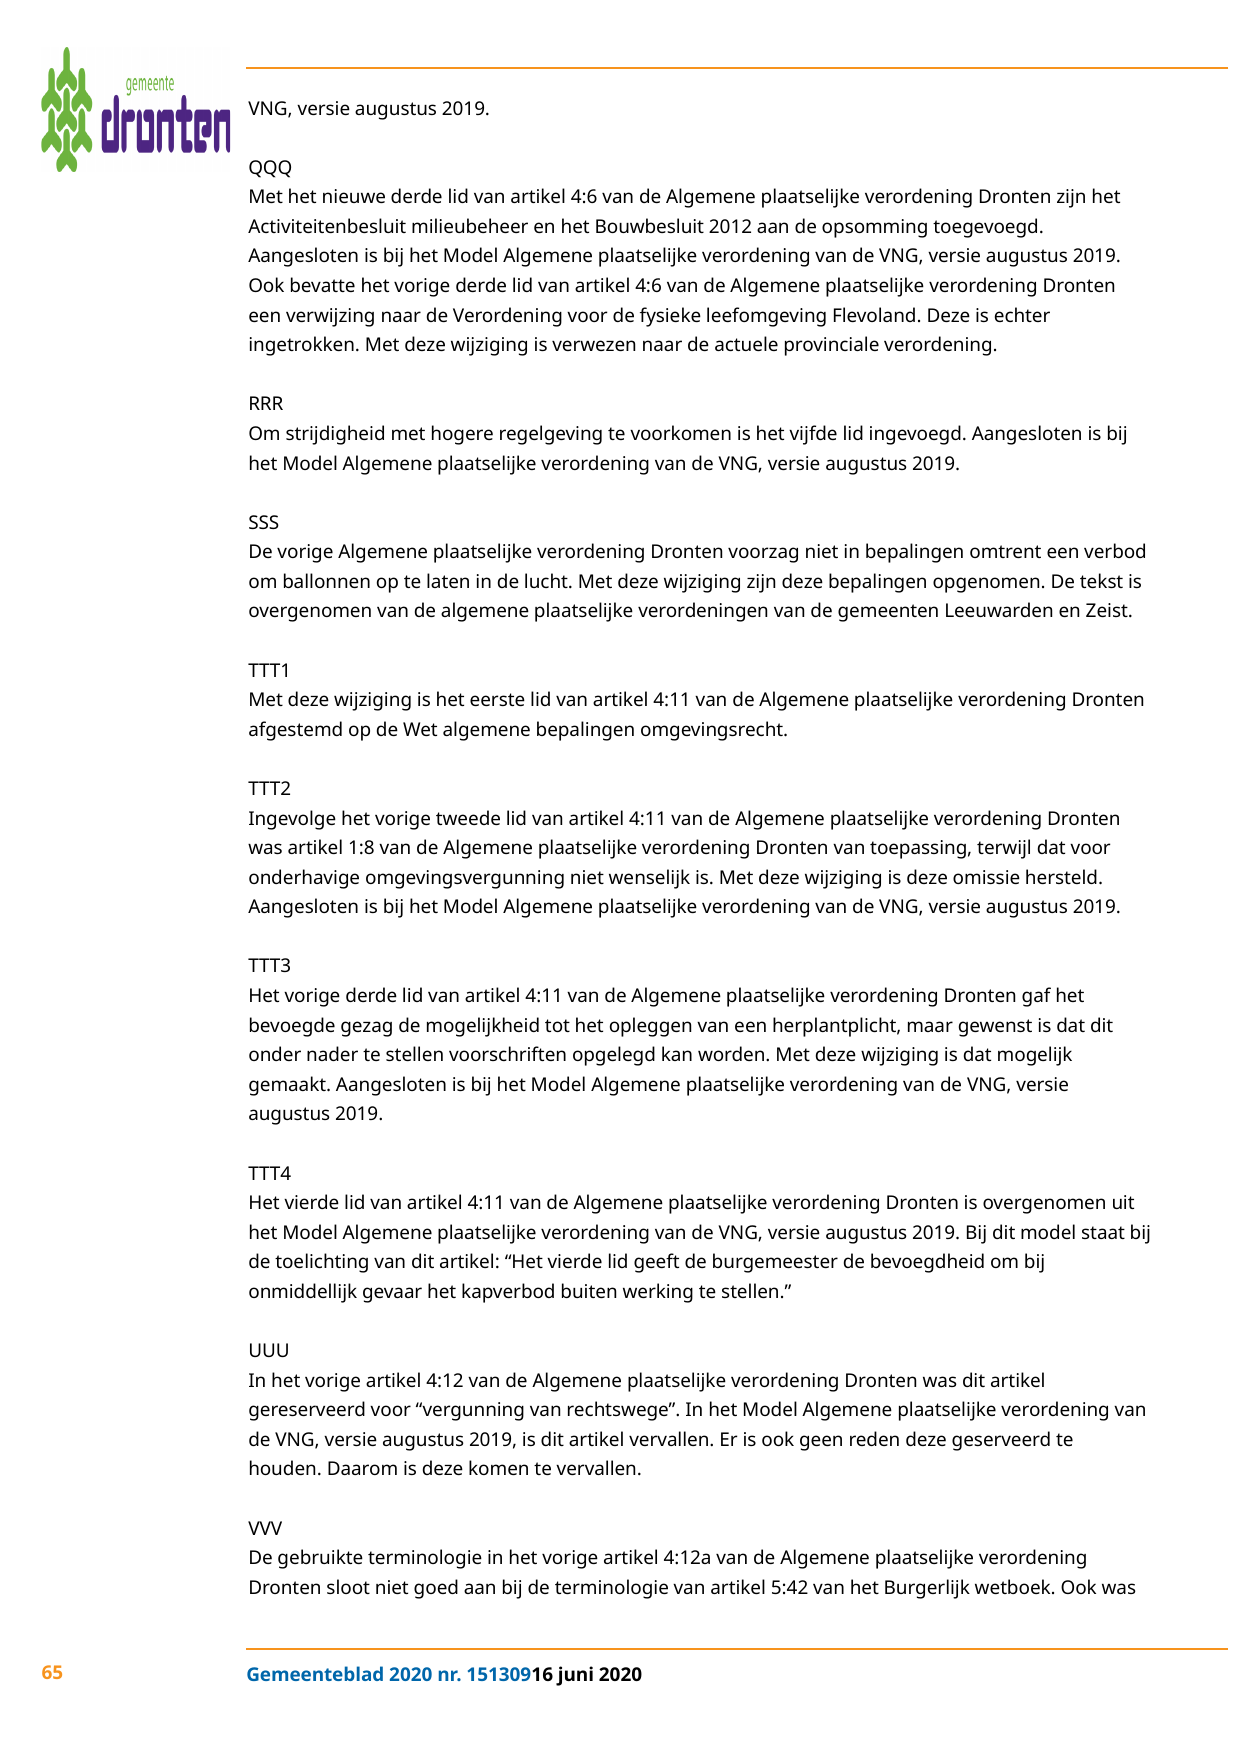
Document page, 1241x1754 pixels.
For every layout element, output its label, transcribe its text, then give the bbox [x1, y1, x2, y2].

text VNG, versie augustus 2019. [248, 95, 1152, 121]
text Het vierde lid van artikel 4:11 van de Algemene plaatselijke verordening Dronten is overgenomen uit het Model Algemene plaatselijke verordening van de VNG, versie augustus 2019. Bij dit model staat bij de toelichting van dit artikel: “Het vierde lid geeft de burgemeester de bevoegdheid om bij onmiddellijk gevaar het kapverbod buiten werking te stellen.” [248, 1189, 1152, 1304]
text Met het nieuwe derde lid van artikel 4:6 van de Algemene plaatselijke verordening Dronten zijn het Activiteitenbesluit milieubeheer en het Bouwbesluit 2012 aan de opsomming toegevoegd. Aangesloten is bij het Model Algemene plaatselijke verordening van de VNG, versie augustus 2019. Ook bevatte het vorige derde lid van artikel 4:6 van de Algemene plaatselijke verordening Dronten een verwijzing naar de Verordening voor de fysieke leefomgeving Flevoland. Deze is echter ingetrokken. Met deze wijziging is verwezen naar de actuele provinciale verordening. [248, 183, 1152, 357]
text Met deze wijziging is het eerste lid van artikel 4:11 van de Algemene plaatselijke verordening Dronten afgestemd op de Wet algemene bepalingen omgevingsrecht. [248, 686, 1152, 742]
text TTT3 [248, 953, 1152, 978]
text In het vorige artikel 4:12 van de Algemene plaatselijke verordening Dronten was dit artikel gereserveerd voor “vergunning van rechtswege”. In het Model Algemene plaatselijke verordening van de VNG, versie augustus 2019, is dit artikel vervallen. Er is ook geen reden deze geserveerd te houden. Daarom is deze komen te vervallen. [248, 1367, 1152, 1481]
text VVV [248, 1515, 1152, 1541]
text TTT2 [248, 775, 1152, 801]
text RRR [248, 391, 1152, 416]
text UUU [248, 1337, 1152, 1363]
text Om strijdigheid met hogere regelgeving te voorkomen is het vijfde lid ingevoegd. Aangesloten is bij het Model Algemene plaatselijke verordening van de VNG, versie augustus 2019. [248, 420, 1152, 476]
text De vorige Algemene plaatselijke verordening Dronten voorzag niet in bepalingen omtrent een verbod om ballonnen op te laten in de lucht. Met deze wijziging zijn deze bepalingen opgenomen. De tekst is overgenomen van de algemene plaatselijke verordeningen van de gemeenten Leeuwarden en Zeist. [248, 538, 1152, 623]
text TTT4 [248, 1160, 1152, 1186]
text Ingevolge het vorige tweede lid van artikel 4:11 van de Algemene plaatselijke verordening Dronten was artikel 1:8 van de Algemene plaatselijke verordening Dronten van toepassing, terwijl dat voor onderhavige omgevingsvergunning niet wenselijk is. Met deze wijziging is deze omissie hersteld. Aangesloten is bij het Model Algemene plaatselijke verordening van de VNG, versie augustus 2019. [248, 805, 1152, 919]
text SSS [248, 509, 1152, 535]
text TTT1 [248, 657, 1152, 683]
text Het vorige derde lid van artikel 4:11 van de Algemene plaatselijke verordening Dronten gaf het bevoegde gezag de mogelijkheid tot het opleggen van een herplantplicht, maar gewenst is dat dit onder nader te stellen voorschriften opgelegd kan worden. Met deze wijziging is dat mogelijk gemaakt. Aangesloten is bij het Model Algemene plaatselijke verordening van de VNG, versie augustus 2019. [248, 982, 1152, 1126]
text De gebruikte terminologie in het vorige artikel 4:12a van de Algemene plaatselijke verordening Dronten sloot niet goed aan bij de terminologie van artikel 5:42 van het Burgerlijk wetboek. Ook was [248, 1544, 1152, 1600]
text QQQ [248, 154, 1152, 180]
picture [41, 47, 231, 172]
